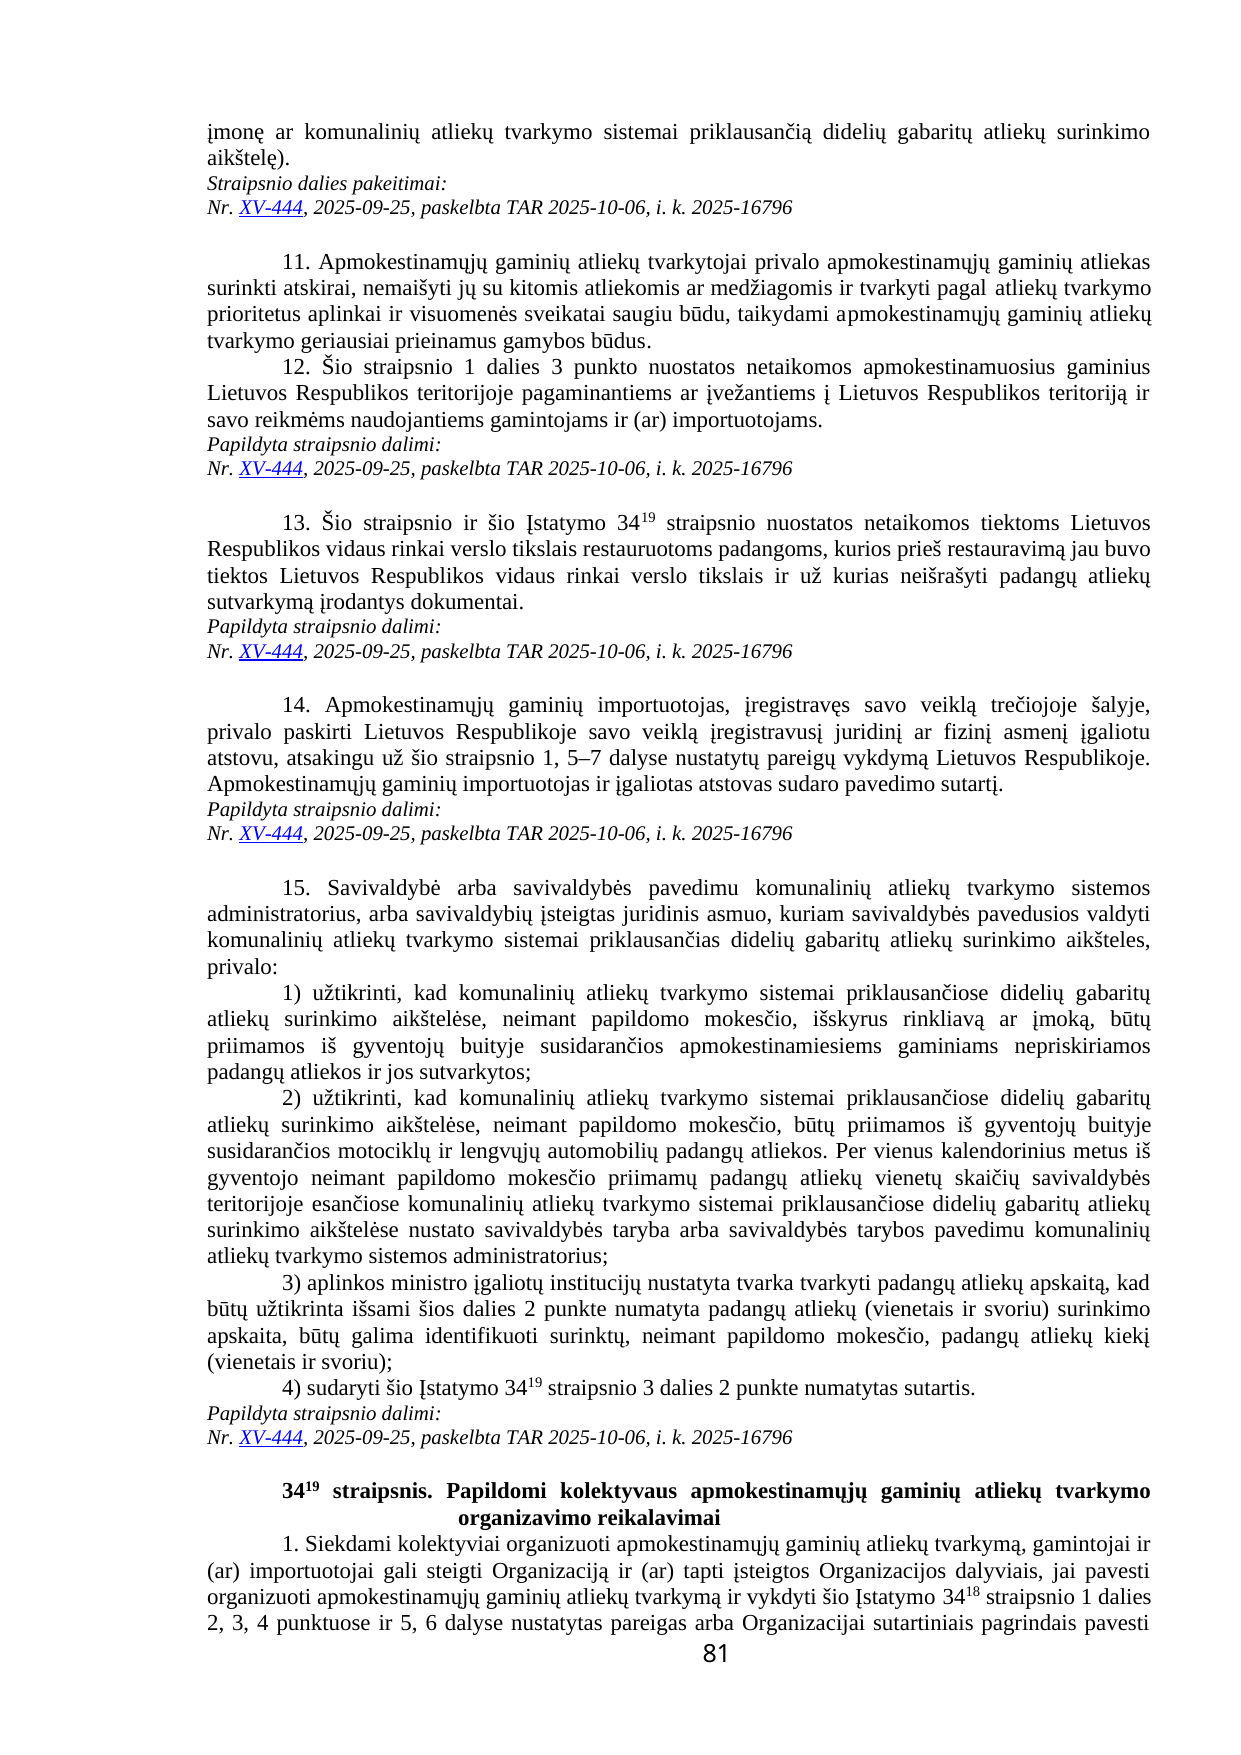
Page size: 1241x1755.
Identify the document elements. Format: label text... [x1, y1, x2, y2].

text 12. Šio straipsnio 1 dalies 3 punkto nuostatos netaikomos apmokestinamuosius gaminius Lietuvos Respublikos teritorijoje pagaminantiems ar įvežantiems į Lietuvos Respublikos teritoriją ir savo reikmėms naudojantiems gamintojams ir (ar) importuotojams. [207, 353, 1152, 432]
text Papildyta straipsnio dalimi: [207, 614, 1152, 638]
text 14. Apmokestinamųjų gaminių importuotojas, įregistravęs savo veiklą trečiojoje šalyje, privalo paskirti Lietuvos Respublikoje savo veiklą įregistravusį juridinį ar fizinį asmenį įgaliotu atstovu, atsakingu už šio straipsnio 1, 5–7 dalyse nustatytų pareigų vykdymą Lietuvos Respublikoje. Apmokestinamųjų gaminių importuotojas ir įgaliotas atstovas sudaro pavedimo sutartį. [207, 691, 1152, 797]
text Papildyta straipsnio dalimi: [207, 1401, 1152, 1425]
text 15. Savivaldybė arba savivaldybės pavedimu komunalinių atliekų tvarkymo sistemos administratorius, arba savivaldybių įsteigtas juridinis asmuo, kuriam savivaldybės pavedusios valdyti komunalinių atliekų tvarkymo sistemai priklausančias didelių gabaritų atliekų surinkimo aikšteles, privalo: [207, 874, 1152, 979]
text Straipsnio dalies pakeitimai: [207, 171, 1152, 195]
text Nr. XV-444, 2025-09-25, paskelbta TAR 2025-10-06, i. k. 2025-16796 [207, 456, 1152, 480]
text Nr. XV-444, 2025-09-25, paskelbta TAR 2025-10-06, i. k. 2025-16796 [207, 1425, 1152, 1449]
text 11. Apmokestinamųjų gaminių atliekų tvarkytojai privalo apmokestinamųjų gaminių atliekas surinkti atskirai, nemaišyti jų su kitomis atliekomis ar medžiagomis ir tvarkyti pagal atliekų tvarkymo prioritetus aplinkai ir visuomenės sveikatai saugiu būdu, taikydami apmokestinamųjų gaminių atliekų tvarkymo geriausiai prieinamus gamybos būdus. [207, 248, 1152, 353]
text 1) užtikrinti, kad komunalinių atliekų tvarkymo sistemai priklausančiose didelių gabaritų atliekų surinkimo aikštelėse, neimant papildomo mokesčio, išskyrus rinkliavą ar įmoką, būtų priimamos iš gyventojų buityje susidarančios apmokestinamiesiems gaminiams nepriskiriamos padangų atliekos ir jos sutvarkytos; [207, 979, 1152, 1084]
text 3) aplinkos ministro įgaliotų institucijų nustatyta tvarka tvarkyti padangų atliekų apskaitą, kad būtų užtikrinta išsami šios dalies 2 punkte numatyta padangų atliekų (vienetais ir svoriu) surinkimo apskaita, būtų galima identifikuoti surinktų, neimant papildomo mokesčio, padangų atliekų kiekį (vienetais ir svoriu); [207, 1269, 1152, 1374]
text 2) užtikrinti, kad komunalinių atliekų tvarkymo sistemai priklausančiose didelių gabaritų atliekų surinkimo aikštelėse, neimant papildomo mokesčio, būtų priimamos iš gyventojų buityje susidarančios motociklų ir lengvųjų automobilių padangų atliekos. Per vienus kalendorinius metus iš gyventojo neimant papildomo mokesčio priimamų padangų atliekų vienetų skaičių savivaldybės teritorijoje esančiose komunalinių atliekų tvarkymo sistemai priklausančiose didelių gabaritų atliekų surinkimo aikštelėse nustato savivaldybės taryba arba savivaldybės tarybos pavedimu komunalinių atliekų tvarkymo sistemos administratorius; [207, 1084, 1152, 1269]
text 4) sudaryti šio Įstatymo 3419 straipsnio 3 dalies 2 punkte numatytas sutartis. [207, 1374, 1152, 1401]
text Nr. XV-444, 2025-09-25, paskelbta TAR 2025-10-06, i. k. 2025-16796 [207, 638, 1152, 663]
text Nr. XV-444, 2025-09-25, paskelbta TAR 2025-10-06, i. k. 2025-16796 [207, 821, 1152, 845]
text 1. Siekdami kolektyviai organizuoti apmokestinamųjų gaminių atliekų tvarkymą, gamintojai ir (ar) importuotojai gali steigti Organizaciją ir (ar) tapti įsteigtos Organizacijos dalyviais, jai pavesti organizuoti apmokestinamųjų gaminių atliekų tvarkymą ir vykdyti šio Įstatymo 3418 straipsnio 1 dalies 2, 3, 4 punktuose ir 5, 6 dalyse nustatytas pareigas arba Organizacijai sutartiniais pagrindais pavesti [207, 1530, 1152, 1636]
text Papildyta straipsnio dalimi: [207, 797, 1152, 821]
text Papildyta straipsnio dalimi: [207, 432, 1152, 456]
text įmonę ar komunalinių atliekų tvarkymo sistemai priklausančią didelių gabaritų atliekų surinkimo aikštelę). [207, 118, 1152, 171]
text Nr. XV-444, 2025-09-25, paskelbta TAR 2025-10-06, i. k. 2025-16796 [207, 195, 1152, 219]
text 3419 straipsnis. Papildomi kolektyvaus apmokestinamųjų gaminių atliekų tvarkymo organizavimo reikalavimai [282, 1478, 1152, 1530]
text 13. Šio straipsnio ir šio Įstatymo 3419 straipsnio nuostatos netaikomos tiektoms Lietuvos Respublikos vidaus rinkai verslo tikslais restauruotoms padangoms, kurios prieš restauravimą jau buvo tiektos Lietuvos Respublikos vidaus rinkai verslo tikslais ir už kurias neišrašyti padangų atliekų sutvarkymą įrodantys dokumentai. [207, 509, 1152, 614]
